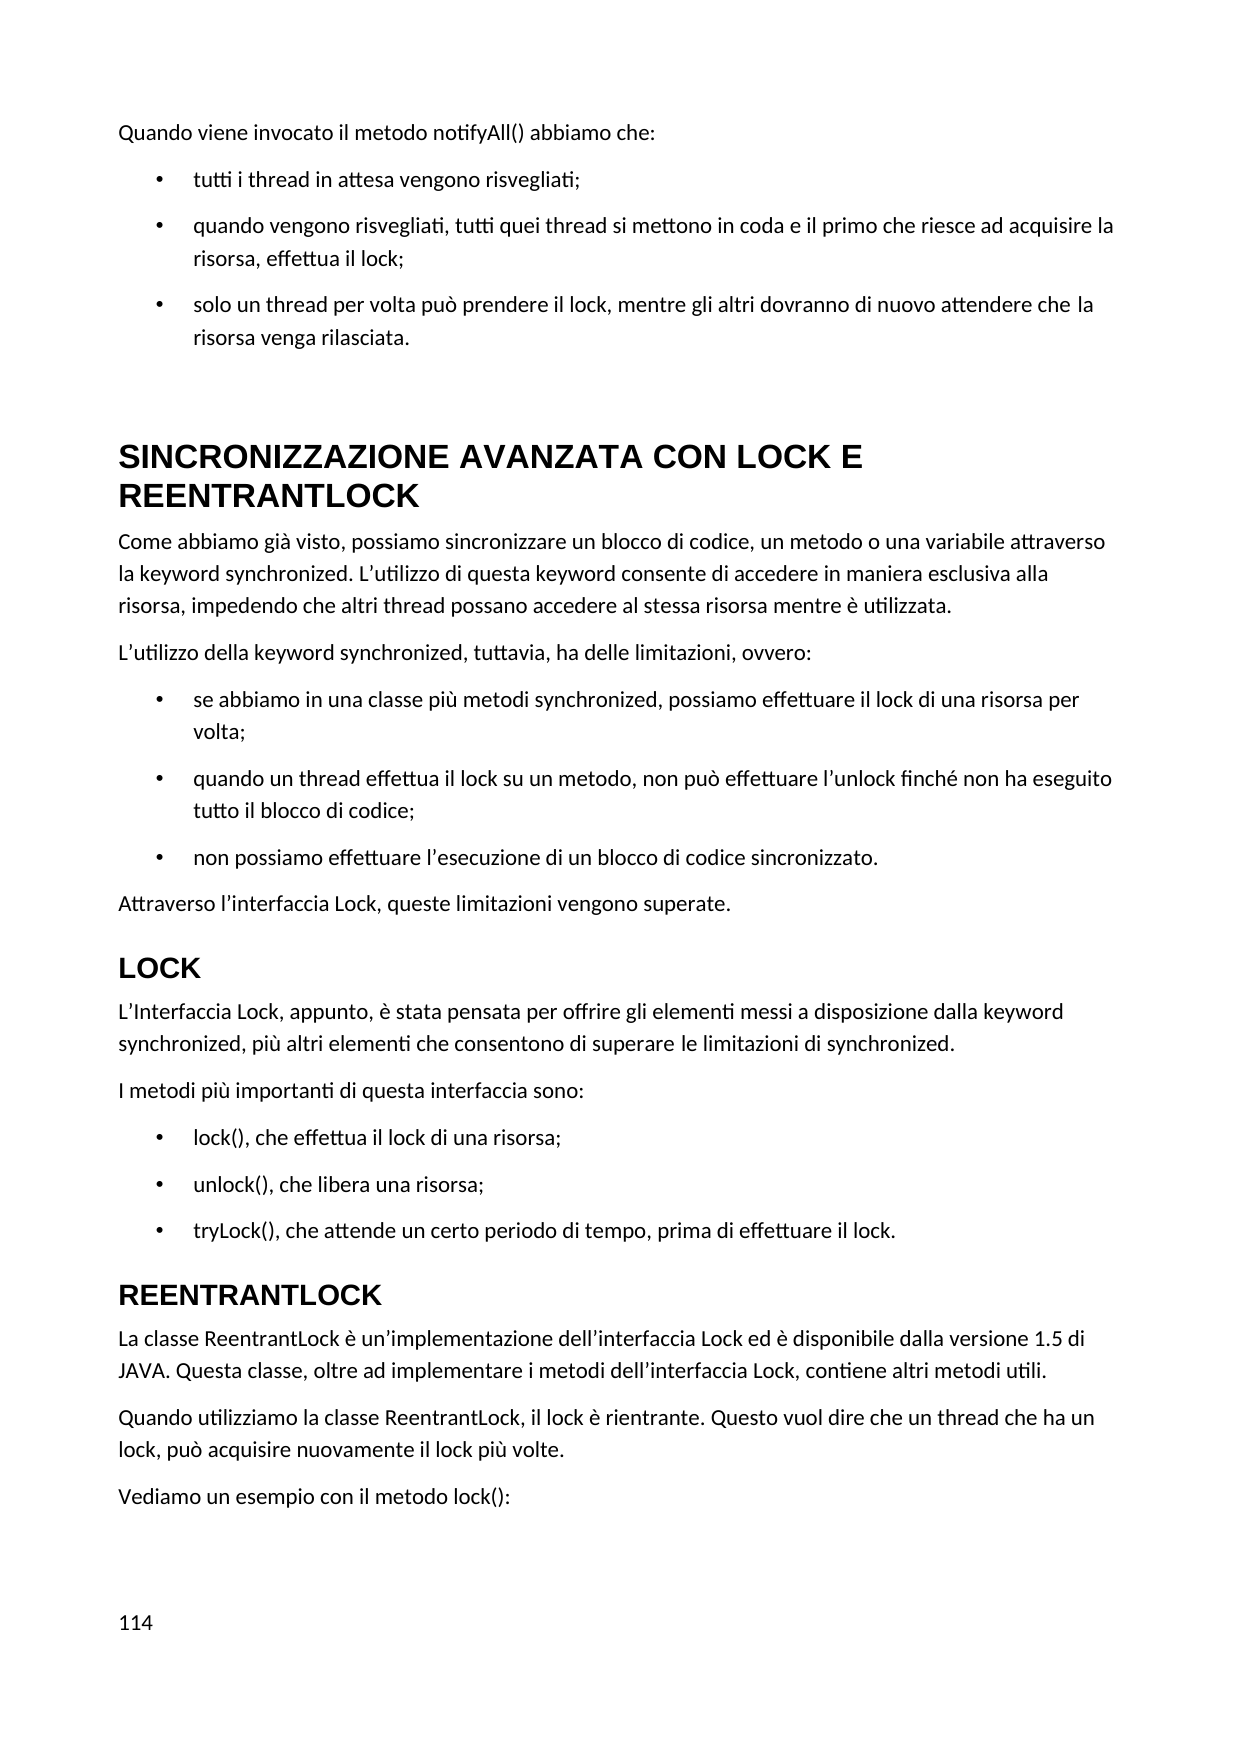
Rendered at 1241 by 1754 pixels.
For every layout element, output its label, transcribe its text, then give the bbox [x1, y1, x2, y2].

text L’utilizzo della keyword synchronized, tuttavia, ha delle limitazioni, ovvero: [118, 638, 1122, 666]
text La classe ReentrantLock è un’implementazione dell’interfaccia Lock ed è disponibile dalla versione 1.5 di JAVA. Questa classe, oltre ad implementare i metodi dell’interfaccia Lock, contiene altri metodi utili. [118, 1324, 1122, 1384]
text L’Interfaccia Lock, appunto, è stata pensata per offrire gli elementi messi a disposizione dalla keyword synchronized, più altri elementi che consentono di superare le limitazioni di synchronized. [118, 997, 1122, 1057]
list quando vengono risvegliati, tutti quei thread si mettono in coda e il primo che riesce ad acquisire la risorsa, effettua il lock; [156, 212, 1122, 272]
list lock(), che effettua il lock di una risorsa; [156, 1123, 1122, 1151]
list se abbiamo in una classe più metodi synchronized, possiamo effettuare il lock di una risorsa per volta; [156, 685, 1122, 745]
subtitle SINCRONIZZAZIONE AVANZATA CON LOCK E REENTRANTLOCK [118, 437, 1122, 514]
list tutti i thread in attesa vengono risvegliati; [156, 165, 1122, 193]
text Quando viene invocato il metodo notifyAll() abbiamo che: [118, 118, 1122, 146]
text Attraverso l’interfaccia Lock, queste limitazioni vengono superate. [118, 889, 1122, 918]
text Vediamo un esempio con il metodo lock(): [118, 1482, 1122, 1510]
subtitle LOCK [118, 951, 1122, 985]
list unlock(), che libera una risorsa; [156, 1170, 1122, 1198]
text I metodi più importanti di questa interfaccia sono: [118, 1076, 1122, 1104]
list tryLock(), che attende un certo periodo di tempo, prima di effettuare il lock. [156, 1216, 1122, 1244]
list quando un thread effettua il lock su un metodo, non può effettuare l’unlock finché non ha eseguito tutto il blocco di codice; [156, 764, 1122, 824]
list solo un thread per volta può prendere il lock, mentre gli altri dovranno di nuovo attendere che la risorsa venga rilasciata. [156, 291, 1122, 351]
text Come abbiamo già visto, possiamo sincronizzare un blocco di codice, un metodo o una variabile attraverso la keyword synchronized. L’utilizzo di questa keyword consente di accedere in maniera esclusiva alla risorsa, impedendo che altri thread possano accedere al stessa risorsa mentre è utilizzata. [118, 527, 1122, 619]
subtitle REENTRANTLOCK [118, 1278, 1122, 1312]
list non possiamo effettuare l’esecuzione di un blocco di codice sincronizzato. [156, 843, 1122, 871]
text Quando utilizziamo la classe ReentrantLock, il lock è rientrante. Questo vuol dire che un thread che ha un lock, può acquisire nuovamente il lock più volte. [118, 1403, 1122, 1463]
